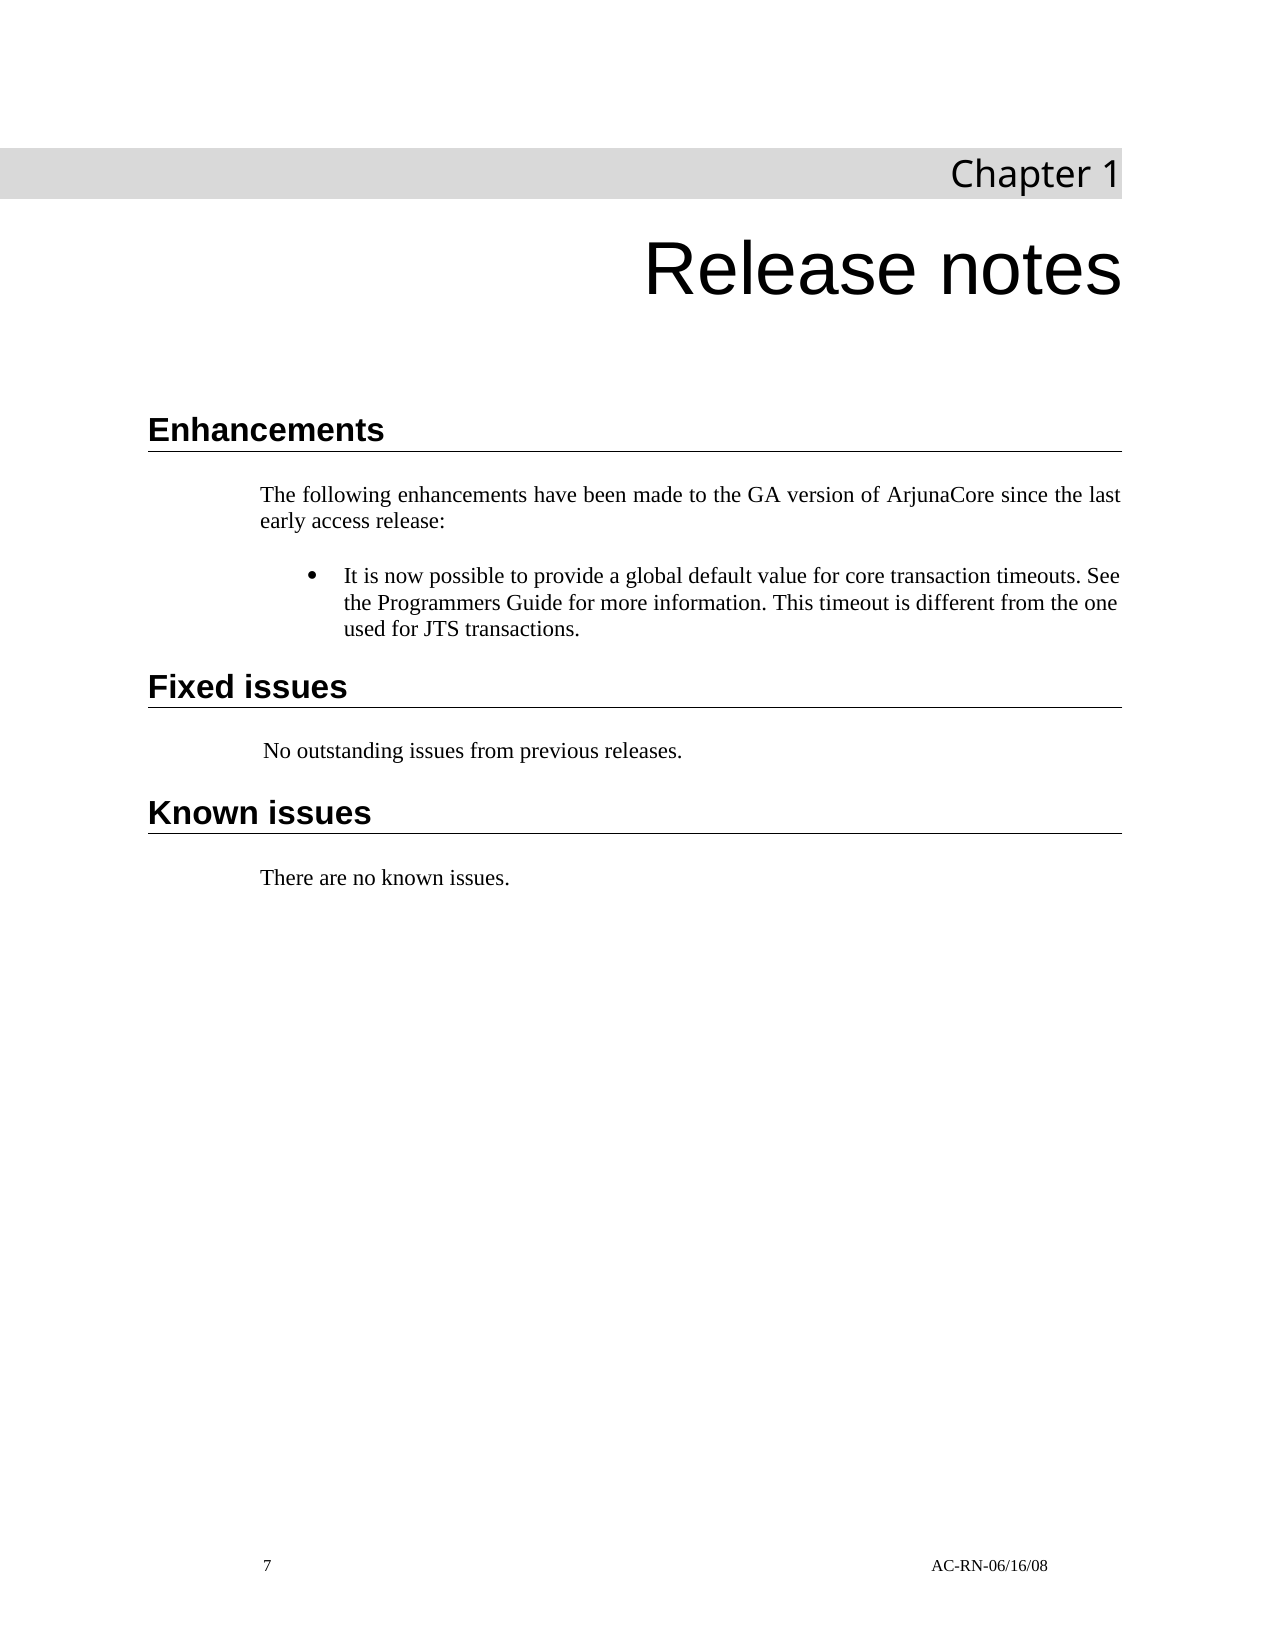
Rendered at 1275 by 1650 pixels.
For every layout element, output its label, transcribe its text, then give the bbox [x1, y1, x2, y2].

subtitle Enhancements [148, 410, 1122, 451]
subtitle Fixed issues [148, 667, 1122, 707]
subtitle Known issues [148, 793, 1122, 833]
list It is now possible to provide a global default value for core transaction timeouts. See the Programmers Guide for more information. This timeout is different from the one used for JTS transactions. [308, 563, 1122, 642]
text The following enhancements have been made to the GA version of ArjunaCore since the last early access release: [260, 481, 1122, 533]
text No outstanding issues from previous releases. [263, 737, 1122, 764]
text There are no known issues. [260, 864, 1122, 890]
title Release notes [263, 224, 1122, 310]
